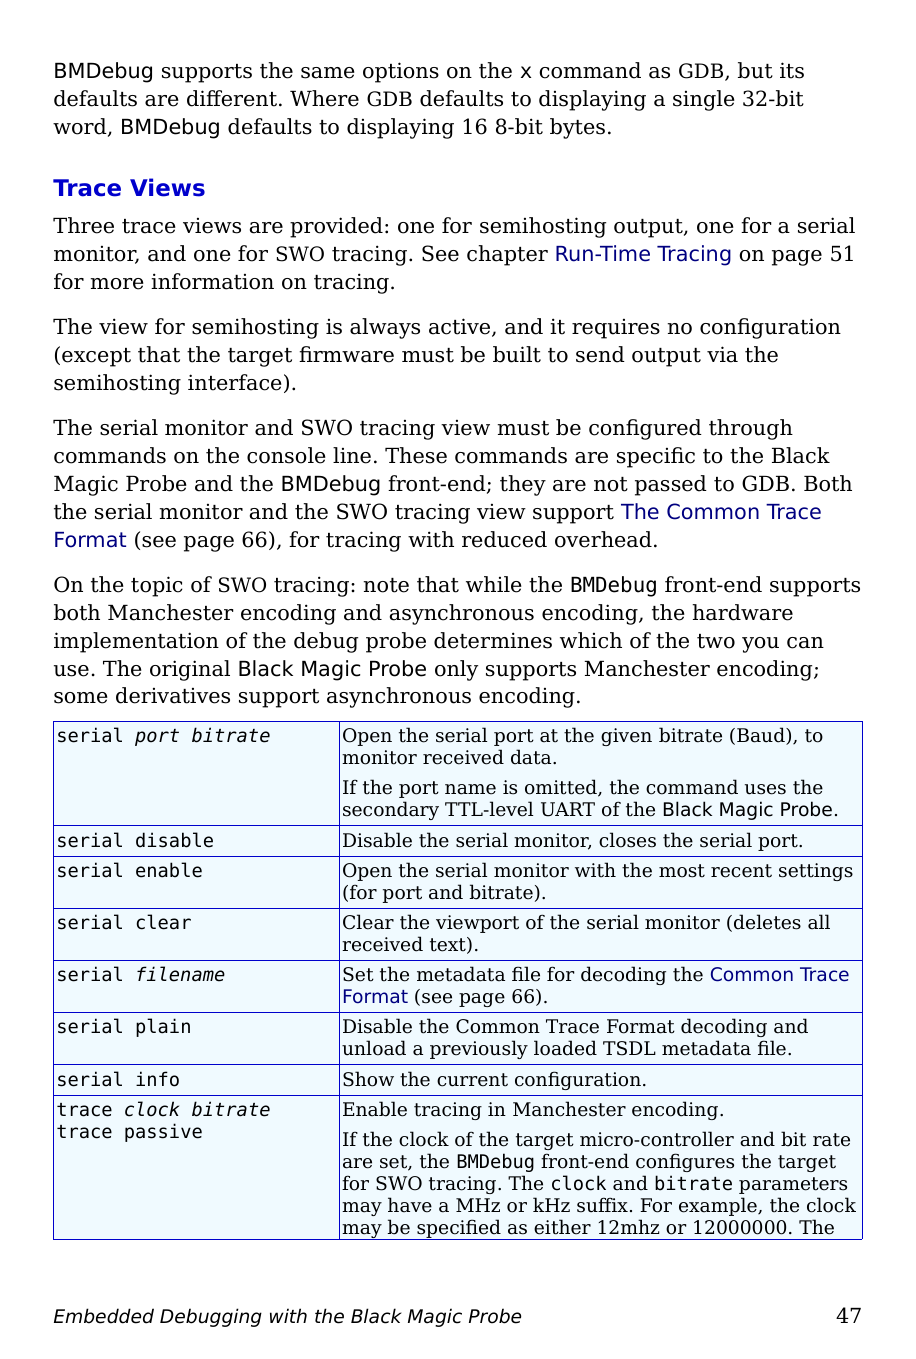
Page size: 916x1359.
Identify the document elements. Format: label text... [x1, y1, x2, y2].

subtitle Trace Views [53, 175, 862, 202]
table_cell serial enable [54, 857, 339, 908]
table_cell trace clock bitrate trace passive [54, 1096, 339, 1238]
table_cell Disable the serial monitor, closes the serial port. [340, 826, 862, 856]
table_header serial port bitrate [54, 722, 339, 825]
table_cell Enable tracing in Manchester encoding. If the clock of the target micro-controller and bit rate are set, the BMDebug front-end configures the target for SWO tracing. The clock and bitrate parameters may have a MHz or kHz suffix. For example, the clock may be specified as either 12mhz or 12000000. The [340, 1096, 862, 1238]
text BMDebug supports the same options on the x command as GDB, but its defaults are different. Where GDB defaults to displaying a single 32-bit word, BMDebug defaults to displaying 16 8-bit bytes. [53, 59, 862, 139]
table_cell serial plain [54, 1013, 339, 1064]
table_cell serial info [54, 1065, 339, 1095]
table_cell Disable the Common Trace Format decoding and unload a previously loaded TSDL metadata file. [340, 1013, 862, 1064]
table_cell serial clear [54, 909, 339, 960]
table_cell serial filename [54, 961, 339, 1012]
text The serial monitor and SWO tracing view must be configured through commands on the console line. These commands are specific to the Black Magic Probe and the BMDebug￹ front-end; they are not passed to GDB. Both the serial monitor and the SWO tracing view support The Common Trace Format (see page 67), for tracing with reduced overhead. [53, 416, 862, 552]
table_header Open the serial port at the given bitrate (Baud), to monitor received data. If the port name is omitted, the command uses the secondary TTL-level UART of the Black Magic Probe. [340, 722, 862, 825]
table_cell Show the current configuration. [340, 1065, 862, 1095]
table_cell Set the metadata file for decoding the Common Trace Format (see page 67). [340, 961, 862, 1012]
text Three trace views are provided: one for semihosting output, one for a serial monitor, and one for SWO tracing. See chapter Run-Time Tracing on page 51 for more information on tracing. [53, 214, 862, 294]
table_cell Open the serial monitor with the most recent settings (for port and bitrate). [340, 857, 862, 908]
text On the topic of SWO tracing: note that while the BMDebug front-end supports both Manchester encoding and asynchronous encoding, the hardware implementation of the debug probe deter­mines which of the two you can use. The original Black Magic Probe only supports Manchester encoding; some derivatives support asynchronous encoding. [53, 573, 862, 709]
table_cell serial disable [54, 826, 339, 856]
table_cell Clear the viewport of the serial monitor (deletes all received text). [340, 909, 862, 960]
text The view for semihosting is always active, and it requires no configuration (except that the target firmware must be built to send output via the semihosting interface). [53, 315, 862, 395]
